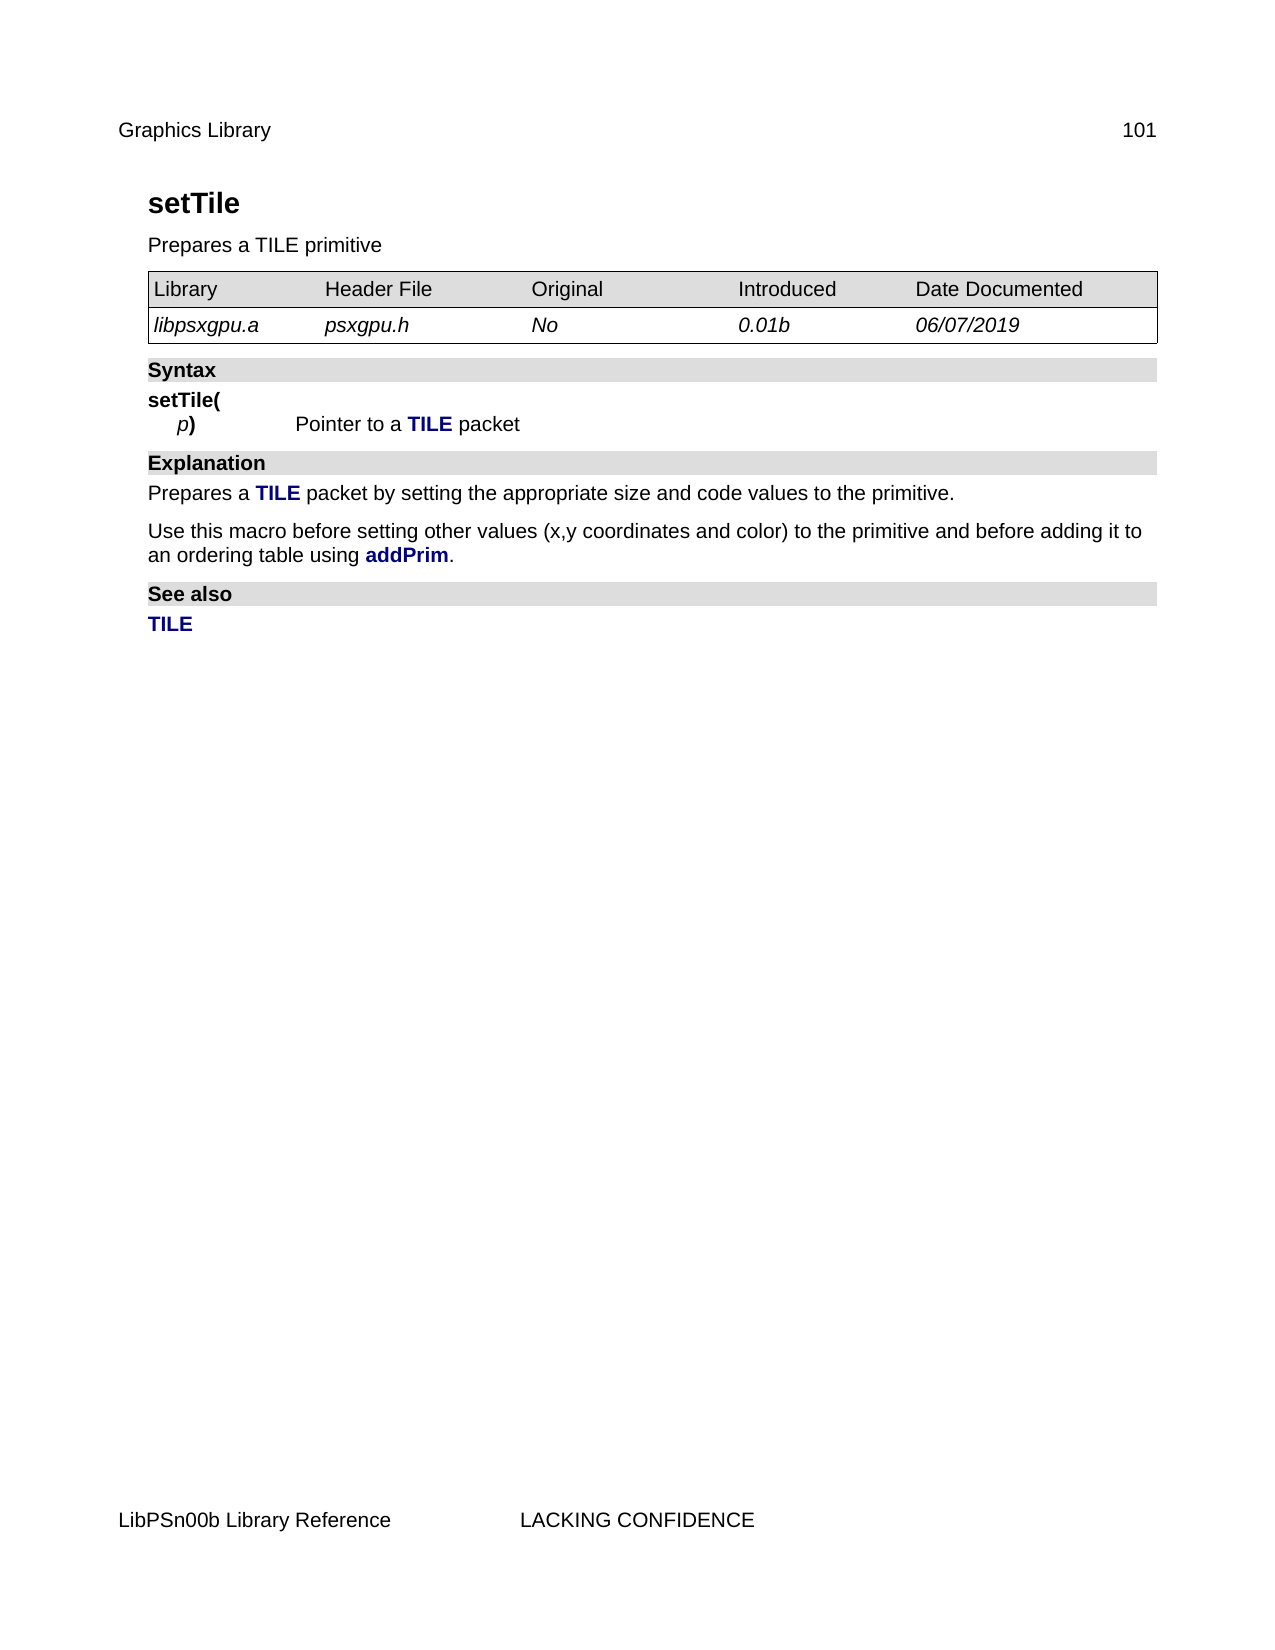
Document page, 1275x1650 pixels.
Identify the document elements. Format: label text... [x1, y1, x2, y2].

text libpsxgpu.a psxgpu.h No 0.01b 06/07/2019 [149, 308, 1157, 343]
subtitle Syntax [148, 358, 1157, 382]
text setTile( [148, 388, 1157, 412]
text p) Pointer to a TILE packet [148, 412, 1157, 436]
text TILE [148, 612, 1157, 636]
text Prepares a TILE packet by setting the appropriate size and code values to the primitive. [148, 481, 1157, 504]
text Prepares a TILE primitive [148, 232, 1157, 256]
text Use this macro before setting other values (x,y coordinates and color) to the primitive and before adding it to an ordering table using addPrim. [148, 519, 1157, 567]
subtitle See also [148, 582, 1157, 606]
text Library Header File Original Introduced Date Documented [149, 272, 1157, 307]
subtitle Explanation [148, 451, 1157, 475]
subtitle setTile [148, 186, 1157, 220]
